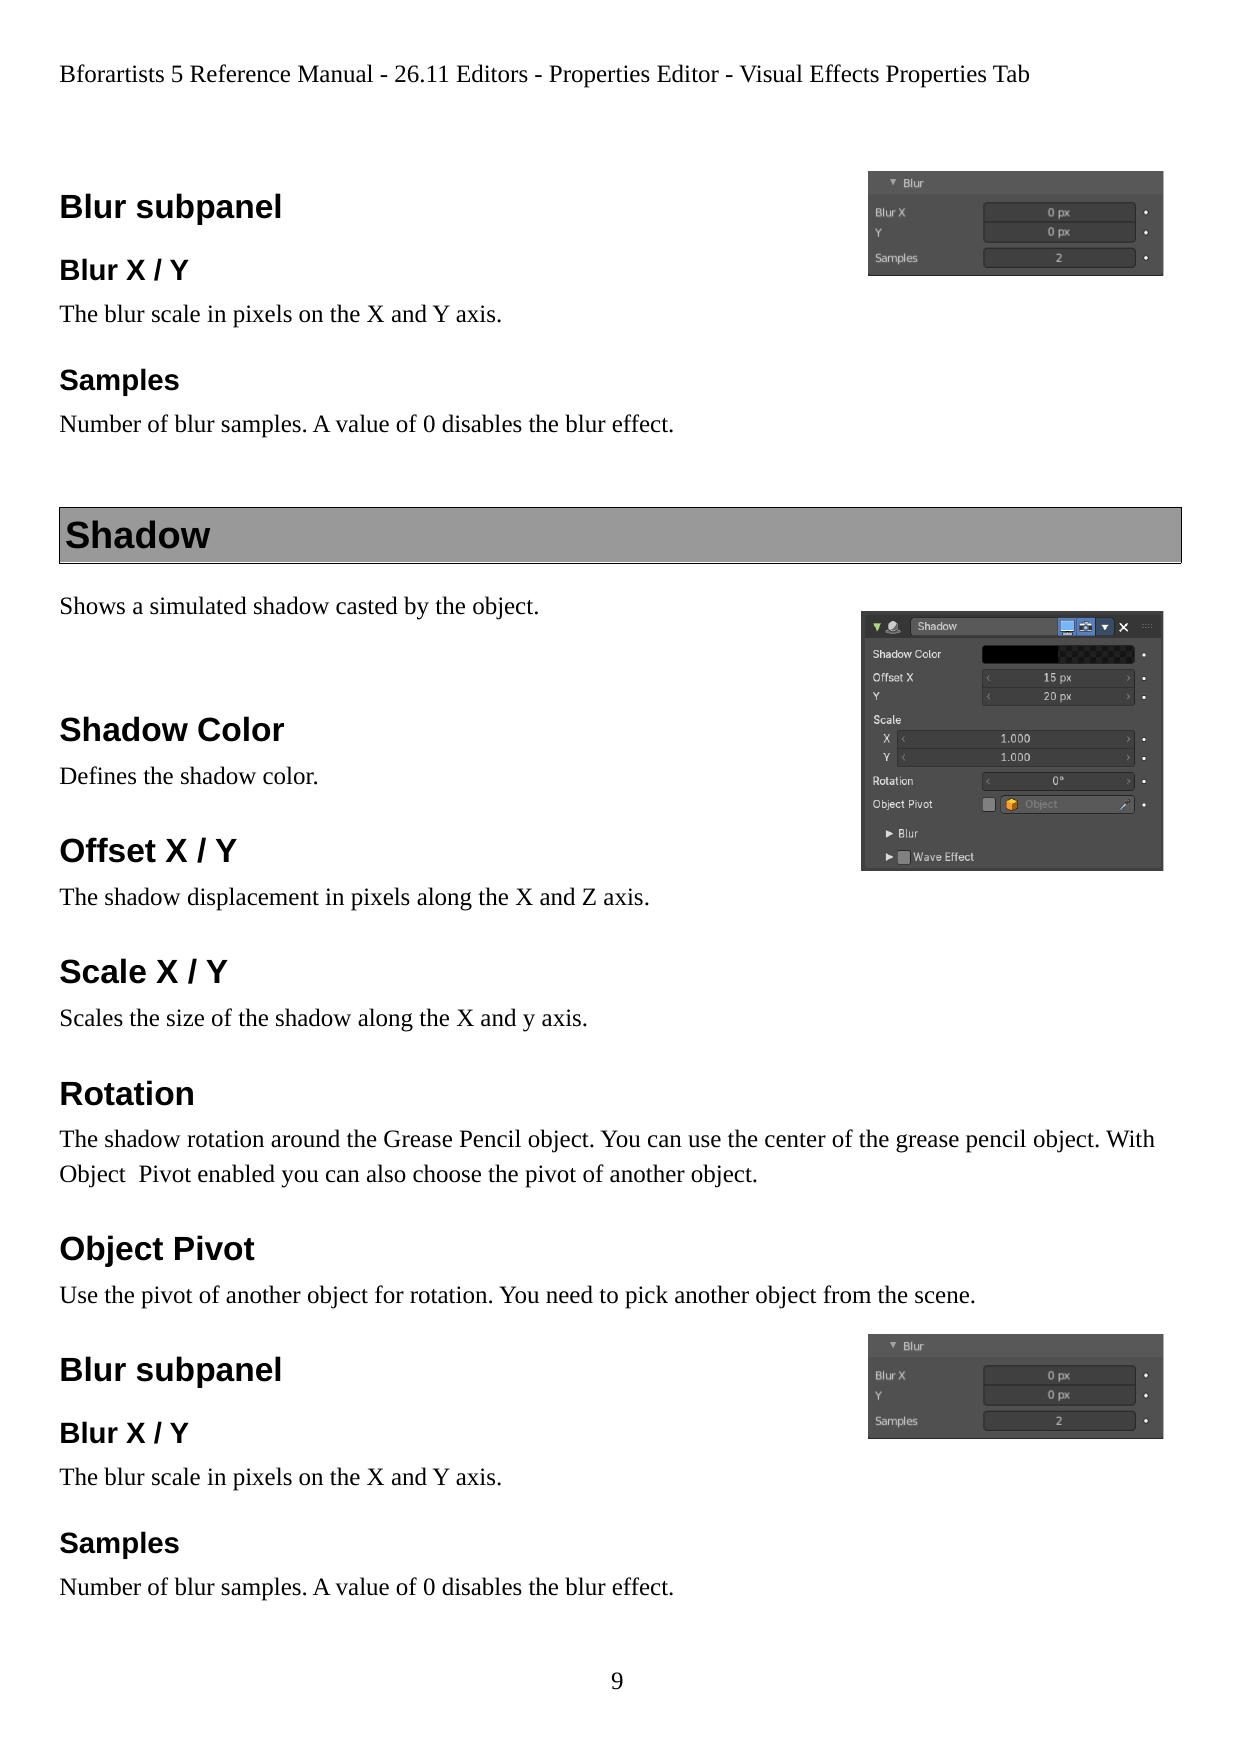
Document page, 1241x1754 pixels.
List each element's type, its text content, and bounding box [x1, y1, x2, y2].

picture [861, 611, 1164, 871]
text The blur scale in pixels on the X and Y axis. [59, 299, 1181, 328]
subtitle Object Pivot [59, 1229, 1181, 1267]
text The blur scale in pixels on the X and Y axis. [59, 1462, 1181, 1491]
picture [868, 171, 1164, 276]
subtitle Rotation [59, 1073, 1181, 1112]
text Defines the shadow color. [59, 761, 861, 790]
text Number of blur samples. A value of 0 disables the blur effect. [59, 1572, 1181, 1601]
table_header Shadow [60, 508, 1181, 562]
subtitle Blur X / Y [59, 253, 1181, 287]
text Use the pivot of another object for rotation. You need to pick another object from the scene. [59, 1280, 1181, 1309]
subtitle [1164, 187, 1181, 226]
text The shadow rotation around the Grease Pencil object. You can use the center of the grease pencil object. With Object Pivot enabled you can also choose the pivot of another object. [59, 1124, 1181, 1188]
subtitle Offset X / Y [59, 831, 861, 870]
text Number of blur samples. A value of 0 disables the blur effect. [59, 409, 1181, 438]
subtitle Samples [59, 1526, 1181, 1559]
text Scales the size of the shadow along the X and y axis. [59, 1003, 1181, 1032]
text Shows a simulated shadow casted by the object. [59, 591, 1181, 620]
subtitle Shadow Color [59, 710, 861, 749]
picture [868, 1334, 1164, 1439]
subtitle [1164, 710, 1181, 749]
subtitle [1164, 831, 1181, 870]
subtitle Scale X / Y [59, 952, 1181, 991]
text The shadow displacement in pixels along the X and Z axis. [59, 882, 1181, 911]
subtitle Blur X / Y [59, 1416, 1181, 1449]
subtitle Samples [59, 363, 1181, 397]
subtitle [1164, 1350, 1181, 1388]
subtitle Blur subpanel [59, 1350, 868, 1388]
subtitle Blur subpanel [59, 187, 868, 226]
